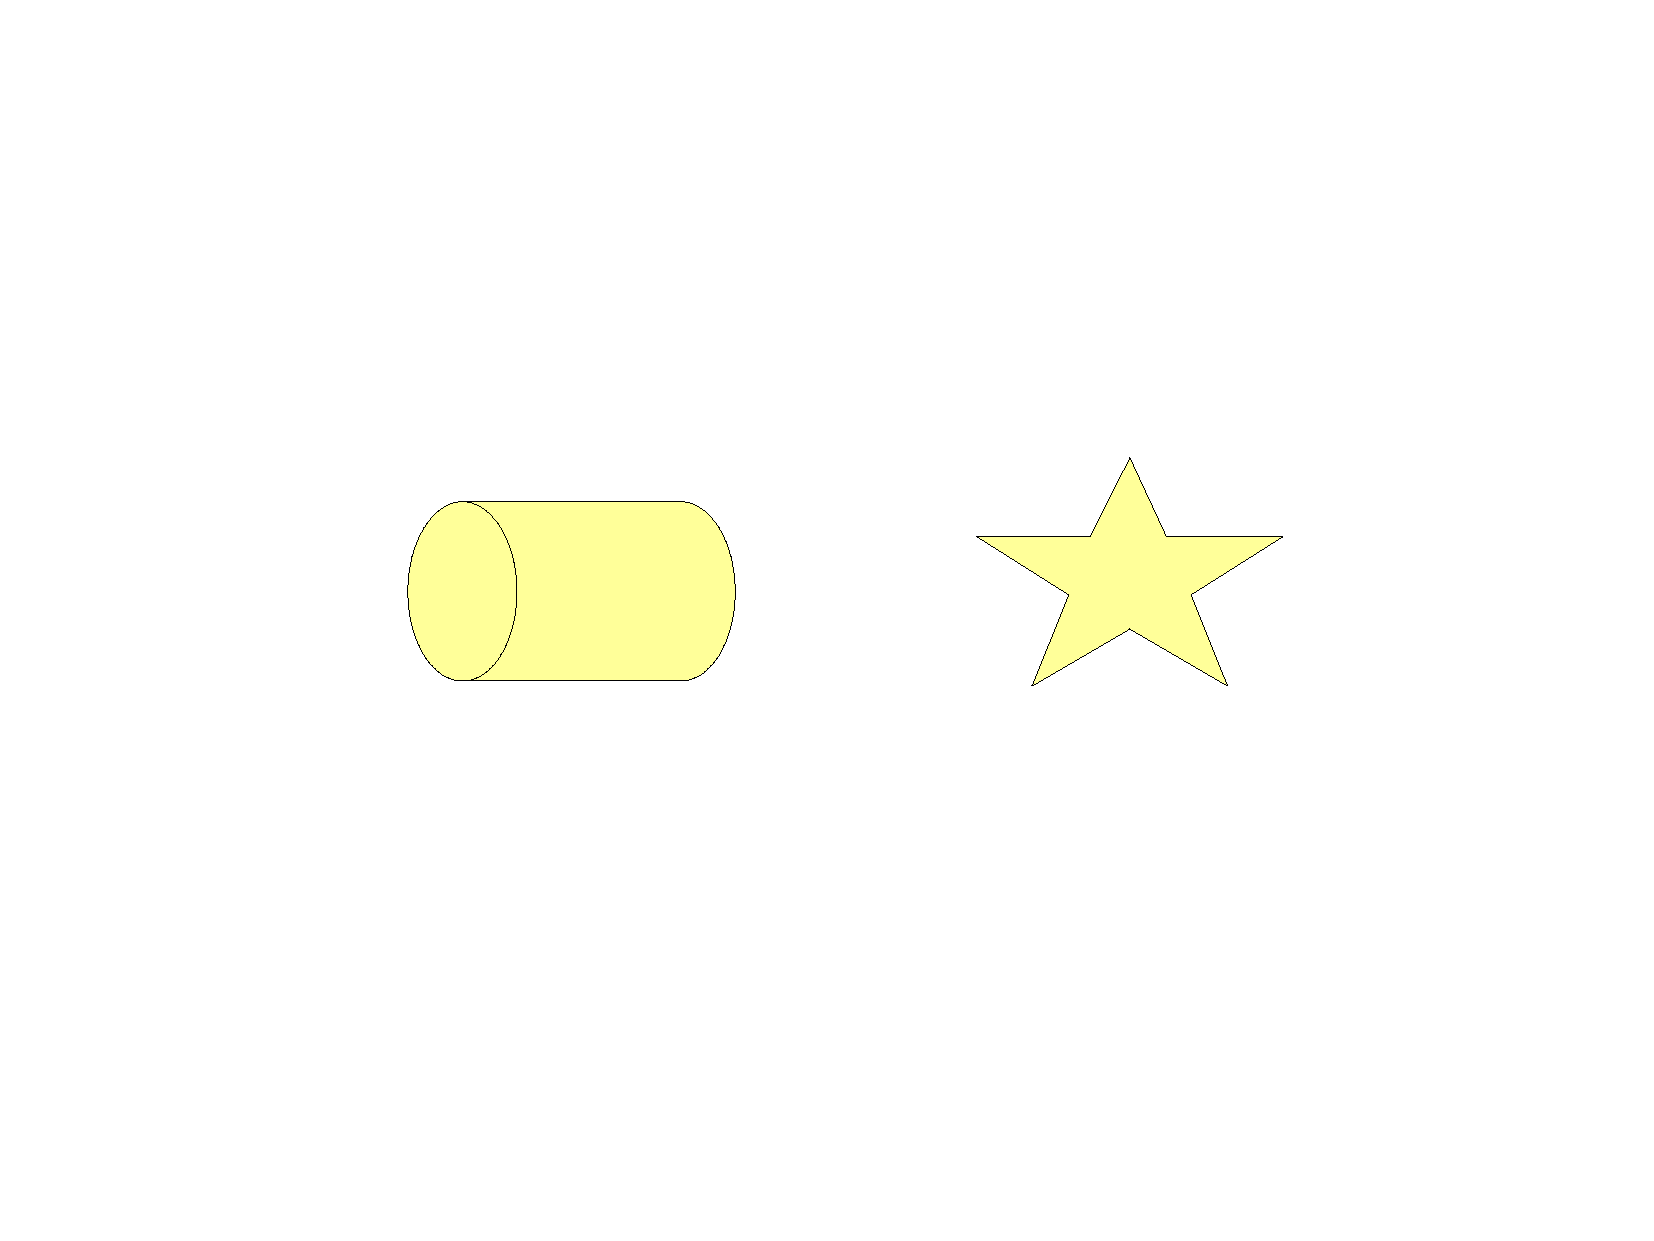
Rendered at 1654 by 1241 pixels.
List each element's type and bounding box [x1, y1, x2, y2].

text_box [407, 501, 736, 681]
text_box [976, 457, 1283, 686]
